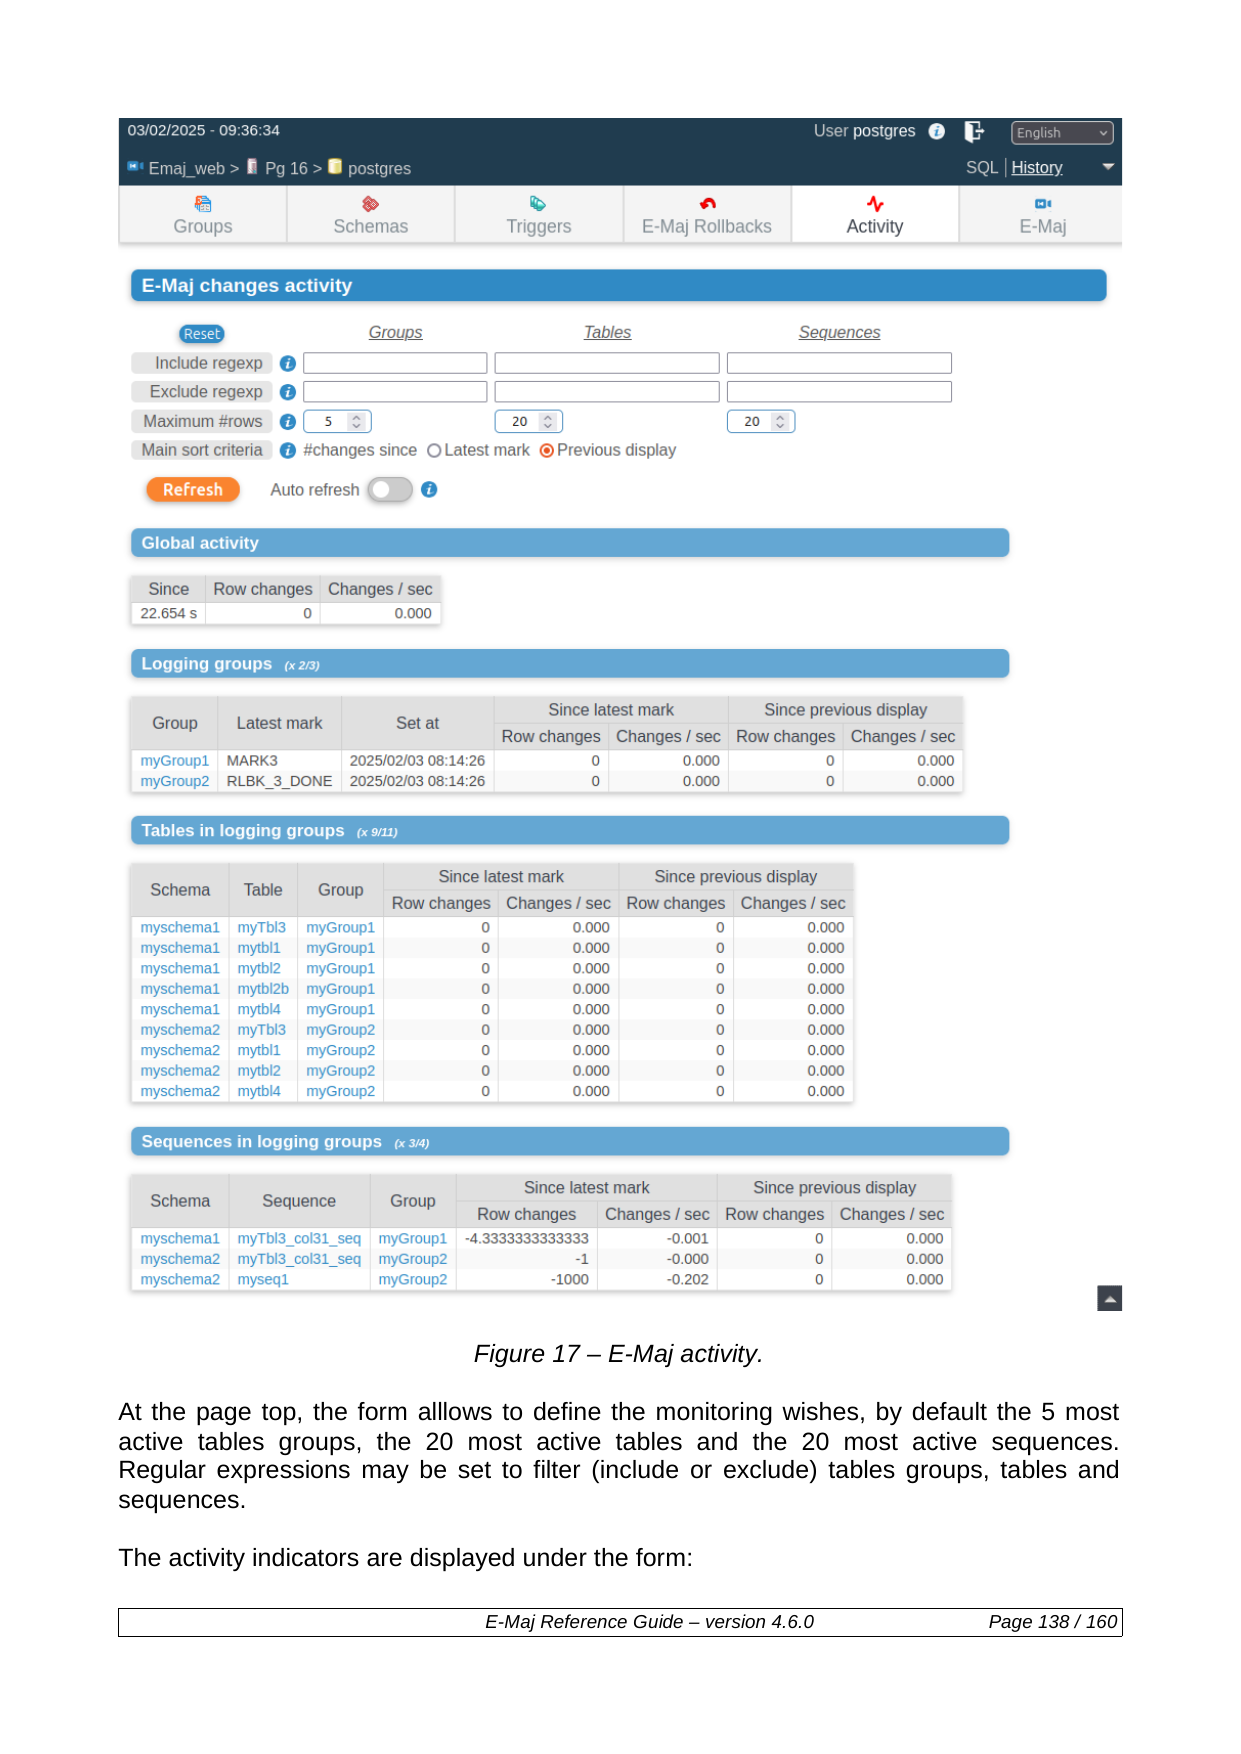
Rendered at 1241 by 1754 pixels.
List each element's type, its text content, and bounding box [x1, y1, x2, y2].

text At the page top, the form alllows to define the monitoring wishes, by default the 5 most active tables groups, the 20 most active tables and the 20 most active sequences. Regular expressions may be set to filter (include or exclude) tables groups, tables and sequences. [118, 1397, 1122, 1513]
picture [118, 118, 1123, 1311]
text Figure 17 – E-Maj activity. [118, 1339, 1122, 1368]
text The activity indicators are displayed under the form: [118, 1543, 1122, 1572]
